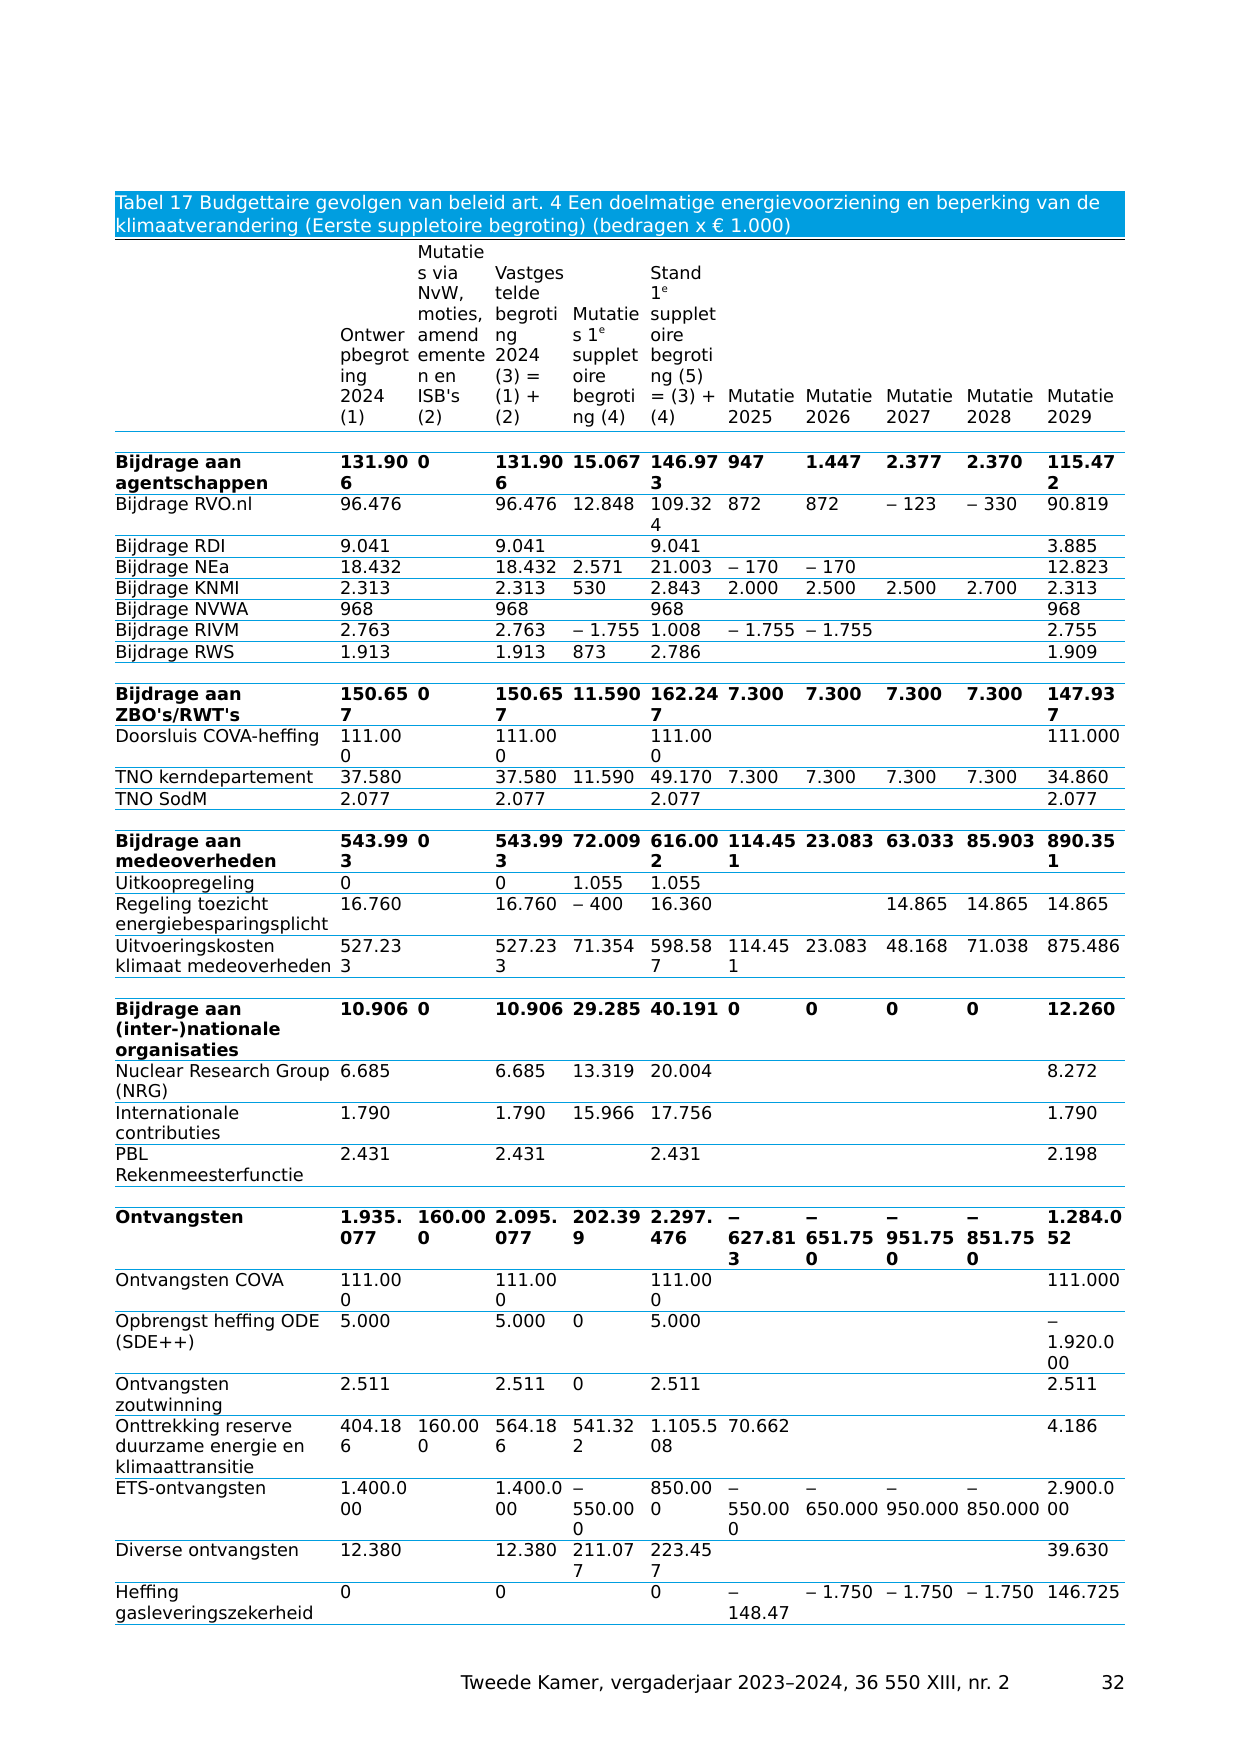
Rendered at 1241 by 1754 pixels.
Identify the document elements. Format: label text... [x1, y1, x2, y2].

table_cell [883, 536, 963, 556]
table_cell 2.000 [725, 579, 802, 599]
table_cell ‒ 851.750 [964, 1208, 1044, 1269]
table_cell Diverse ontvangsten [115, 1541, 337, 1582]
table_cell Doorsluis COVA-heffing [115, 726, 337, 767]
table_cell 7.300 [803, 684, 883, 725]
table_cell [492, 663, 569, 683]
table_cell 527.233 [337, 936, 414, 977]
table_cell 968 [492, 600, 569, 620]
table_cell [414, 936, 492, 977]
table_cell 2.313 [1044, 579, 1125, 599]
table_cell [803, 789, 883, 809]
table_cell [883, 1187, 963, 1207]
table_cell [725, 1103, 802, 1144]
table_cell 2.843 [647, 579, 725, 599]
table_cell 1.909 [1044, 642, 1125, 662]
table_cell [803, 1270, 883, 1311]
table_cell 0 [964, 999, 1044, 1060]
table_cell 2.511 [492, 1374, 569, 1415]
table_cell [337, 978, 414, 998]
table_cell 18.432 [337, 558, 414, 578]
table_cell [414, 873, 492, 893]
table_cell 947 [725, 453, 802, 493]
table_cell 71.354 [570, 936, 647, 977]
table_cell Mutatie 2025 [725, 240, 802, 431]
table_cell 543.993 [337, 831, 414, 872]
table_cell [725, 873, 802, 893]
table_cell [647, 810, 725, 830]
table_cell 16.760 [492, 894, 569, 935]
table_cell 598.587 [647, 936, 725, 977]
table_cell ‒ 951.750 [883, 1208, 963, 1269]
table_cell TNO SodM [115, 789, 337, 809]
table_cell [647, 978, 725, 998]
table_cell 12.848 [570, 495, 647, 535]
table_cell [803, 1103, 883, 1144]
table_cell 0 [414, 453, 492, 493]
table_cell [883, 726, 963, 767]
table_cell 109.324 [647, 495, 725, 535]
table_cell 890.351 [1044, 831, 1125, 872]
table_cell 2.511 [337, 1374, 414, 1415]
table_cell [803, 873, 883, 893]
table_cell 872 [725, 495, 802, 535]
table_cell 160.000 [414, 1208, 492, 1269]
table_cell 1.008 [647, 621, 725, 641]
table_cell 1.790 [337, 1103, 414, 1144]
table_cell 11.590 [570, 768, 647, 788]
table_cell [883, 1103, 963, 1144]
table_cell [115, 978, 337, 998]
table_cell [964, 1145, 1044, 1186]
table_cell 2.500 [883, 579, 963, 599]
table_cell [964, 978, 1044, 998]
table_cell [337, 810, 414, 830]
table_cell 0 [725, 999, 802, 1060]
table_cell 14.865 [1044, 894, 1125, 935]
table_cell [883, 1416, 963, 1477]
table_cell 2.313 [492, 579, 569, 599]
table_cell [414, 663, 492, 683]
table_cell [725, 1145, 802, 1186]
table_cell ‒ 1.750 [964, 1583, 1044, 1623]
table_cell [964, 663, 1044, 683]
table_cell 1.105.508 [647, 1416, 725, 1477]
table_cell ‒ 330 [964, 495, 1044, 535]
table_cell 21.003 [647, 558, 725, 578]
table_cell Vastgestelde begroting 2024 (3) = (1) + (2) [492, 240, 569, 431]
table_cell 1.913 [337, 642, 414, 662]
table_cell [115, 1187, 337, 1207]
table_cell [725, 726, 802, 767]
table_cell Uitkoopregeling [115, 873, 337, 893]
table_cell ETS-ontvangsten [115, 1479, 337, 1540]
table_cell 0 [337, 1583, 414, 1623]
table_cell [964, 726, 1044, 767]
table_cell 37.580 [337, 768, 414, 788]
table_cell [570, 978, 647, 998]
table_cell 1.400.000 [492, 1479, 569, 1540]
table_cell Uitvoeringskosten klimaat medeoverheden [115, 936, 337, 977]
table_cell 0 [570, 1374, 647, 1415]
table_cell 5.000 [337, 1312, 414, 1373]
table_cell 2.370 [964, 453, 1044, 493]
table_cell 70.662 [725, 1416, 802, 1477]
table_cell 968 [1044, 600, 1125, 620]
table_cell 111.000 [337, 726, 414, 767]
table_cell 2.900.000 [1044, 1479, 1125, 1540]
table_cell 12.260 [1044, 999, 1125, 1060]
table_cell [964, 621, 1044, 641]
table_cell 1.790 [492, 1103, 569, 1144]
table_cell [570, 1270, 647, 1311]
table_cell [883, 789, 963, 809]
table_cell 63.033 [883, 831, 963, 872]
table_cell 150.657 [492, 684, 569, 725]
table_cell [725, 1187, 802, 1207]
table_cell 14.865 [883, 894, 963, 935]
table_cell 39.630 [1044, 1541, 1125, 1582]
table_cell [964, 1103, 1044, 1144]
table_cell 530 [570, 579, 647, 599]
table_cell [964, 432, 1044, 452]
table_cell 10.906 [337, 999, 414, 1060]
table_cell Mutaties 1e suppletoire begroting (4) [570, 240, 647, 431]
table_cell [964, 1416, 1044, 1477]
table_cell 6.685 [492, 1061, 569, 1102]
table_cell 9.041 [492, 536, 569, 556]
table_cell 7.300 [725, 684, 802, 725]
table_cell ‒ 550.000 [725, 1479, 802, 1540]
table_cell ‒ 950.000 [883, 1479, 963, 1540]
table_cell [570, 600, 647, 620]
table_cell 114.451 [725, 936, 802, 977]
table_cell 0 [414, 831, 492, 872]
table_cell 2.077 [647, 789, 725, 809]
table_cell ‒ 170 [803, 558, 883, 578]
table_cell [725, 663, 802, 683]
table_cell [414, 1187, 492, 1207]
table_cell 8.272 [1044, 1061, 1125, 1102]
table_cell 15.067 [570, 453, 647, 493]
table_cell [725, 600, 802, 620]
table_cell 96.476 [337, 495, 414, 535]
table_cell [492, 432, 569, 452]
table_cell [803, 978, 883, 998]
table_cell Mutatie 2027 [883, 240, 963, 431]
table_cell [964, 1312, 1044, 1373]
table_cell 1.284.052 [1044, 1208, 1125, 1269]
table_cell [725, 536, 802, 556]
table_cell [964, 1541, 1044, 1582]
table_cell Nuclear Research Group (NRG) [115, 1061, 337, 1102]
table_cell [492, 1187, 569, 1207]
table_cell [414, 1583, 492, 1623]
table_cell [803, 1374, 883, 1415]
table_cell [337, 432, 414, 452]
table_cell ‒ 1.755 [725, 621, 802, 641]
table_cell [414, 978, 492, 998]
table_cell [414, 432, 492, 452]
table_cell 111.000 [492, 1270, 569, 1311]
table_cell [725, 810, 802, 830]
table_cell 111.000 [1044, 1270, 1125, 1311]
table_cell 1.447 [803, 453, 883, 493]
table_cell [337, 663, 414, 683]
table_cell 16.360 [647, 894, 725, 935]
table_cell Regeling toezicht energiebesparingsplicht [115, 894, 337, 935]
table_cell ‒ 1.920.000 [1044, 1312, 1125, 1373]
table_cell 872 [803, 495, 883, 535]
table_cell [803, 600, 883, 620]
table_cell [725, 789, 802, 809]
table_cell [883, 978, 963, 998]
table_cell [414, 600, 492, 620]
table_cell 115.472 [1044, 453, 1125, 493]
table_cell 7.300 [964, 684, 1044, 725]
table_cell [964, 536, 1044, 556]
table_cell 12.380 [337, 1541, 414, 1582]
table_cell 968 [337, 600, 414, 620]
table_cell 5.000 [492, 1312, 569, 1373]
table_cell [1044, 810, 1125, 830]
table_cell Bijdrage NVWA [115, 600, 337, 620]
table_cell 0 [492, 1583, 569, 1623]
table_cell 2.431 [647, 1145, 725, 1186]
table_cell [883, 1145, 963, 1186]
table_cell [570, 1583, 647, 1623]
table_cell [115, 810, 337, 830]
table_cell 12.823 [1044, 558, 1125, 578]
table_cell [964, 1187, 1044, 1207]
table_cell 2.763 [492, 621, 569, 641]
table_cell [414, 1541, 492, 1582]
table_cell 2.500 [803, 579, 883, 599]
table_cell 1.935.077 [337, 1208, 414, 1269]
table_cell 20.004 [647, 1061, 725, 1102]
table_cell Bijdrage RWS [115, 642, 337, 662]
table_cell 0 [883, 999, 963, 1060]
table_cell [803, 1187, 883, 1207]
table_cell [803, 536, 883, 556]
table_cell 1.400.000 [337, 1479, 414, 1540]
table_cell [414, 642, 492, 662]
table_cell 15.966 [570, 1103, 647, 1144]
table_cell ‒ 1.755 [570, 621, 647, 641]
table_cell [725, 978, 802, 998]
table_cell 17.756 [647, 1103, 725, 1144]
table_cell 37.580 [492, 768, 569, 788]
table_cell [964, 810, 1044, 830]
table_cell 541.322 [570, 1416, 647, 1477]
table_cell 160.000 [414, 1416, 492, 1477]
table_cell 7.300 [725, 768, 802, 788]
table_cell [964, 873, 1044, 893]
table_cell 0 [647, 1583, 725, 1623]
table_cell ‒ 1.750 [883, 1583, 963, 1623]
table_cell 2.198 [1044, 1145, 1125, 1186]
table_cell 11.590 [570, 684, 647, 725]
table_cell [570, 726, 647, 767]
table_cell [803, 1145, 883, 1186]
table_cell 1.055 [647, 873, 725, 893]
table_cell [414, 768, 492, 788]
table_cell 111.000 [647, 1270, 725, 1311]
table_cell 0 [570, 1312, 647, 1373]
table_cell 146.725 [1044, 1583, 1125, 1623]
table_cell 0 [414, 999, 492, 1060]
table_cell [725, 1374, 802, 1415]
table_cell 1.055 [570, 873, 647, 893]
table_cell [647, 432, 725, 452]
table_cell [803, 663, 883, 683]
table_cell [803, 1416, 883, 1477]
table_cell Onttrekking reserve duurzame energie en klimaattransitie [115, 1416, 337, 1477]
table_cell 2.431 [492, 1145, 569, 1186]
table_cell ‒ 651.750 [803, 1208, 883, 1269]
table_cell [883, 1374, 963, 1415]
table_cell [964, 558, 1044, 578]
table_cell 7.300 [883, 768, 963, 788]
table_cell Bijdrage aan agentschappen [115, 453, 337, 493]
table_cell 10.906 [492, 999, 569, 1060]
table_cell 162.247 [647, 684, 725, 725]
table_cell 875.486 [1044, 936, 1125, 977]
table_cell [570, 536, 647, 556]
table_cell 0 [803, 999, 883, 1060]
table_cell [492, 978, 569, 998]
table_cell 2.700 [964, 579, 1044, 599]
table_cell 12.380 [492, 1541, 569, 1582]
table_cell [647, 1187, 725, 1207]
table_cell Internationale contributies [115, 1103, 337, 1144]
table_cell [115, 432, 337, 452]
table_cell 9.041 [647, 536, 725, 556]
table_cell 2.571 [570, 558, 647, 578]
table_cell [883, 663, 963, 683]
table_cell 96.476 [492, 495, 569, 535]
table_cell 2.077 [1044, 789, 1125, 809]
table_cell ‒ 148.47 [725, 1583, 802, 1623]
table_cell 90.819 [1044, 495, 1125, 535]
table_cell 14.865 [964, 894, 1044, 935]
table_cell [725, 1312, 802, 1373]
table_cell [803, 810, 883, 830]
table_cell 7.300 [883, 684, 963, 725]
table_cell [414, 810, 492, 830]
table_cell 2.763 [337, 621, 414, 641]
table_cell Ontvangsten zoutwinning [115, 1374, 337, 1415]
table_cell 40.191 [647, 999, 725, 1060]
table_cell [883, 621, 963, 641]
table_cell 131.906 [337, 453, 414, 493]
table_cell 7.300 [964, 768, 1044, 788]
table_cell Stand 1e suppletoire begroting (5) = (3) + (4) [647, 240, 725, 431]
table_cell 29.285 [570, 999, 647, 1060]
table_cell 2.511 [1044, 1374, 1125, 1415]
table_cell [414, 558, 492, 578]
table_cell Mutaties via NvW, moties, amendementen en ISB's (2) [414, 240, 492, 431]
table_cell [725, 1541, 802, 1582]
table_cell [115, 240, 337, 431]
table_cell [883, 873, 963, 893]
table_cell ‒ 650.000 [803, 1479, 883, 1540]
table_cell [803, 726, 883, 767]
table_cell 850.000 [647, 1479, 725, 1540]
table_cell 527.233 [492, 936, 569, 977]
table_cell [570, 1145, 647, 1186]
table_cell Mutatie 2029 [1044, 240, 1125, 431]
table_cell [803, 894, 883, 935]
table_cell ‒ 550.000 [570, 1479, 647, 1540]
table_cell 6.685 [337, 1061, 414, 1102]
table_cell [1044, 663, 1125, 683]
table_cell [570, 663, 647, 683]
table_cell [414, 579, 492, 599]
table_cell ‒ 170 [725, 558, 802, 578]
table_cell [883, 1312, 963, 1373]
table_cell [725, 432, 802, 452]
table_cell Heffing gasleveringszekerheid [115, 1583, 337, 1623]
table_cell 7.300 [803, 768, 883, 788]
table_cell [964, 600, 1044, 620]
table_cell [1044, 1187, 1125, 1207]
table_cell [414, 1270, 492, 1311]
table_cell 564.186 [492, 1416, 569, 1477]
table_cell [964, 1270, 1044, 1311]
table_cell 543.993 [492, 831, 569, 872]
table_cell [414, 1312, 492, 1373]
table_cell 16.760 [337, 894, 414, 935]
table_cell 111.000 [1044, 726, 1125, 767]
table_cell [964, 1374, 1044, 1415]
table_cell 2.786 [647, 642, 725, 662]
table_cell [414, 789, 492, 809]
table_cell Ontvangsten COVA [115, 1270, 337, 1311]
table_cell [647, 663, 725, 683]
table_cell Mutatie 2028 [964, 240, 1044, 431]
table_cell [725, 1061, 802, 1102]
table_cell 111.000 [647, 726, 725, 767]
table_cell [883, 432, 963, 452]
table_cell [883, 810, 963, 830]
table_cell [964, 1061, 1044, 1102]
table_cell 0 [337, 873, 414, 893]
table_cell [570, 789, 647, 809]
table_cell 111.000 [337, 1270, 414, 1311]
table_cell [414, 1374, 492, 1415]
table_cell 873 [570, 642, 647, 662]
table_cell ‒ 123 [883, 495, 963, 535]
table_cell 2.377 [883, 453, 963, 493]
table_cell ‒ 400 [570, 894, 647, 935]
table_cell [883, 1270, 963, 1311]
table_cell [570, 1187, 647, 1207]
table_cell [1044, 978, 1125, 998]
table_cell Mutatie 2026 [803, 240, 883, 431]
table_cell [115, 663, 337, 683]
table_cell [883, 558, 963, 578]
table_cell 5.000 [647, 1312, 725, 1373]
table_cell ‒ 1.755 [803, 621, 883, 641]
table_cell 616.002 [647, 831, 725, 872]
table_cell [414, 495, 492, 535]
table_cell [570, 810, 647, 830]
table_cell Bijdrage RIVM [115, 621, 337, 641]
table_cell 2.095.077 [492, 1208, 569, 1269]
table_cell 223.457 [647, 1541, 725, 1582]
table_cell [492, 810, 569, 830]
table_cell [414, 1061, 492, 1102]
table_cell [803, 1061, 883, 1102]
table_cell TNO kerndepartement [115, 768, 337, 788]
table_cell [803, 642, 883, 662]
table_cell Bijdrage aan (inter-)nationale organisaties [115, 999, 337, 1060]
table_cell 72.009 [570, 831, 647, 872]
table_cell [414, 621, 492, 641]
table_cell 13.319 [570, 1061, 647, 1102]
table_cell ‒ 850.000 [964, 1479, 1044, 1540]
table_cell 114.451 [725, 831, 802, 872]
table_cell 146.973 [647, 453, 725, 493]
table_cell Ontwerpbegroting 2024 (1) [337, 240, 414, 431]
table_cell [725, 894, 802, 935]
table_cell 9.041 [337, 536, 414, 556]
table_cell 147.937 [1044, 684, 1125, 725]
table_cell 85.903 [964, 831, 1044, 872]
table_cell 0 [414, 684, 492, 725]
table_cell [803, 1541, 883, 1582]
table_cell ‒ 627.813 [725, 1208, 802, 1269]
table_cell 3.885 [1044, 536, 1125, 556]
table_cell 404.186 [337, 1416, 414, 1477]
table_cell 2.297.476 [647, 1208, 725, 1269]
table_cell 48.168 [883, 936, 963, 977]
table_cell Opbrengst heffing ODE (SDE++) [115, 1312, 337, 1373]
table_cell Bijdrage aan ZBO's/RWT's [115, 684, 337, 725]
table_cell 968 [647, 600, 725, 620]
table_cell Bijdrage RVO.nl [115, 495, 337, 535]
table_cell [964, 642, 1044, 662]
table_cell [883, 1541, 963, 1582]
table_cell [1044, 432, 1125, 452]
table_cell [803, 1312, 883, 1373]
table_cell [414, 1145, 492, 1186]
table_cell 34.860 [1044, 768, 1125, 788]
table_cell 211.077 [570, 1541, 647, 1582]
table_cell 2.313 [337, 579, 414, 599]
table_cell 4.186 [1044, 1416, 1125, 1477]
table_cell [414, 536, 492, 556]
table_cell Bijdrage aan medeoverheden [115, 831, 337, 872]
table_cell [883, 642, 963, 662]
table_cell 131.906 [492, 453, 569, 493]
table_cell PBL Rekenmeesterfunctie [115, 1145, 337, 1186]
table_cell [414, 1103, 492, 1144]
table_cell [1044, 873, 1125, 893]
table_cell [414, 1479, 492, 1540]
table_cell 49.170 [647, 768, 725, 788]
table_cell 2.755 [1044, 621, 1125, 641]
table_cell 23.083 [803, 831, 883, 872]
table_cell 0 [492, 873, 569, 893]
table_cell [414, 726, 492, 767]
table_cell 2.077 [337, 789, 414, 809]
table_cell ‒ 1.750 [803, 1583, 883, 1623]
table_cell [570, 432, 647, 452]
table_cell 2.077 [492, 789, 569, 809]
table_cell [964, 789, 1044, 809]
table_cell [803, 432, 883, 452]
table_cell Ontvangsten [115, 1208, 337, 1269]
table_cell [883, 1061, 963, 1102]
table_cell Bijdrage RDI [115, 536, 337, 556]
table_cell 71.038 [964, 936, 1044, 977]
table_cell 150.657 [337, 684, 414, 725]
table_cell 1.913 [492, 642, 569, 662]
table_cell [414, 894, 492, 935]
table_cell 2.431 [337, 1145, 414, 1186]
table_cell 23.083 [803, 936, 883, 977]
table_cell [337, 1187, 414, 1207]
table_cell [725, 642, 802, 662]
table_cell Bijdrage KNMI [115, 579, 337, 599]
table_cell 202.399 [570, 1208, 647, 1269]
table_cell 111.000 [492, 726, 569, 767]
table_cell [725, 1270, 802, 1311]
table_cell Bijdrage NEa [115, 558, 337, 578]
table_cell 18.432 [492, 558, 569, 578]
table_cell 2.511 [647, 1374, 725, 1415]
table_cell 1.790 [1044, 1103, 1125, 1144]
table_cell [883, 600, 963, 620]
